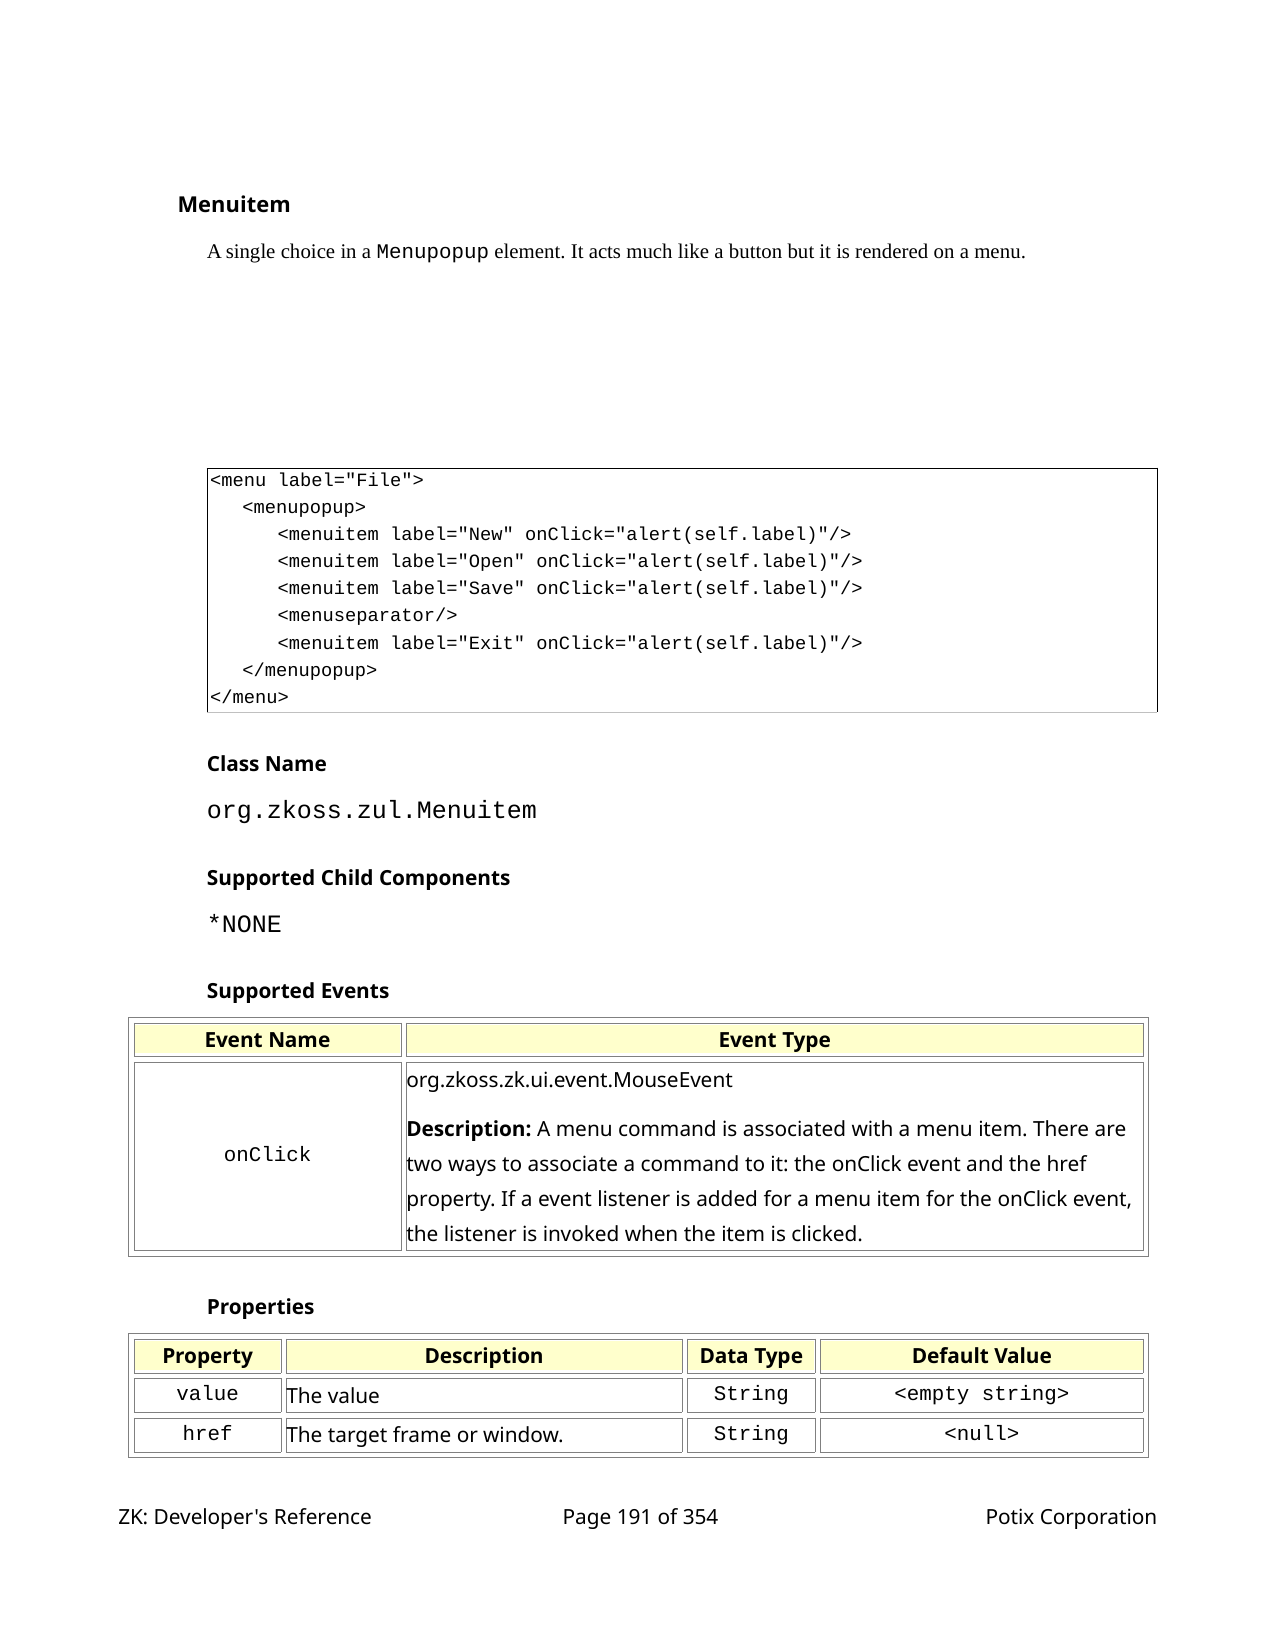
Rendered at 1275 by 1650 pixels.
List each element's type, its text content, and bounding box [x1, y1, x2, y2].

subtitle Menuitem [177, 189, 1157, 219]
table_header Default Value [818, 1334, 1146, 1373]
text <menuitem label="New" onClick="alert(self.label)"/> [208, 522, 1157, 546]
text <menu label="File"> [208, 469, 1157, 492]
text org.zkoss.zul.Menuitem [207, 798, 1157, 826]
table_header Property [131, 1334, 283, 1373]
table_cell href [131, 1412, 283, 1452]
table_cell <empty string> [818, 1373, 1146, 1412]
subtitle Class Name [207, 749, 1157, 777]
table_cell The value [283, 1373, 685, 1412]
text </menupopup> [208, 658, 1157, 682]
text <menuitem label="Save" onClick="alert(self.label)"/> [208, 576, 1157, 600]
table_cell String [685, 1412, 817, 1452]
table_header Event Name [131, 1018, 403, 1056]
text <menupopup> [208, 494, 1157, 519]
text </menu> [208, 685, 1157, 712]
table_cell <null> [818, 1412, 1146, 1452]
table_header Data Type [685, 1334, 817, 1373]
table_header Description [283, 1334, 685, 1373]
subtitle Supported Child Components [207, 863, 1157, 891]
text A single choice in a Menupopup element. It acts much like a button but it is rendered on a menu. [207, 239, 1157, 264]
text <menuitem label="Open" onClick="alert(self.label)"/> [208, 549, 1157, 573]
table_header Event Type [403, 1018, 1146, 1056]
table_cell value [131, 1373, 283, 1412]
subtitle Properties [207, 1292, 1157, 1321]
subtitle Supported Events [207, 976, 1157, 1004]
table_cell onClick [131, 1056, 403, 1250]
table_cell org.zkoss.zk.ui.event.MouseEvent Description: A menu command is associated with a menu item. There are two ways to associate a command to it: the onClick event and the href property. If a event listener is added for a menu item for the onClick event, the listener is invoked when the item is clicked. [403, 1056, 1146, 1250]
text <menuseparator/> [208, 603, 1157, 628]
text <menuitem label="Exit" onClick="alert(self.label)"/> [208, 631, 1157, 655]
text *NONE [207, 911, 1157, 940]
table_cell String [685, 1373, 817, 1412]
table_cell The target frame or window. [283, 1412, 685, 1452]
